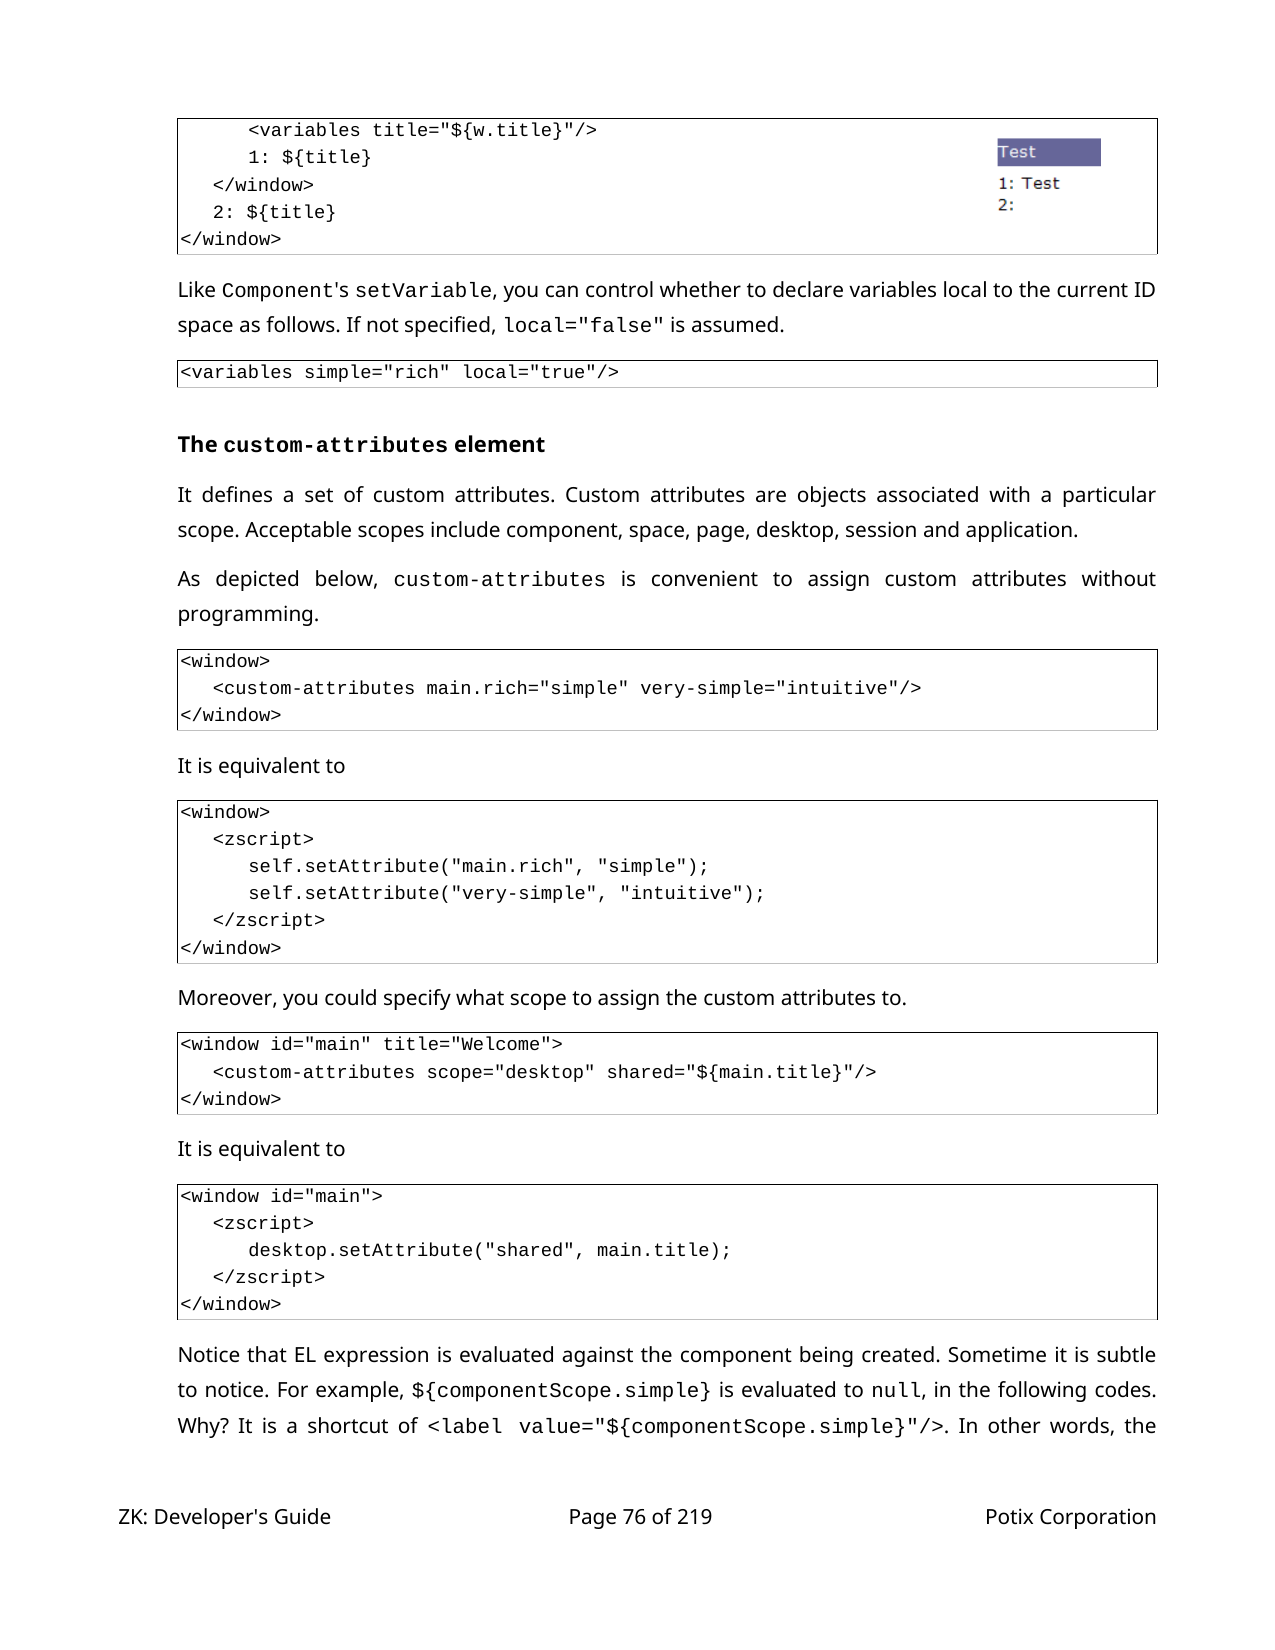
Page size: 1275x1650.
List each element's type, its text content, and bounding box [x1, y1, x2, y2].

text </zscript> [178, 908, 1157, 933]
text <zscript> [178, 827, 1157, 851]
text </window> [178, 1292, 1157, 1319]
text Notice that EL expression is evaluated against the component being created. Sometime it is subtle to notice. For example, ${componentScope.simple} is evaluated to null, in the following codes. Why? It is a shortcut of <label value="${componentScope.simple}"/>. In other words, the [177, 1340, 1157, 1439]
text [1101, 145, 1157, 169]
text </window> [178, 1087, 1157, 1114]
text It is equivalent to [177, 1134, 1157, 1163]
text <zscript> [178, 1211, 1157, 1235]
text self.setAttribute("main.rich", "simple"); [178, 854, 1157, 878]
text <custom-attributes scope="desktop" shared="${main.title}"/> [178, 1059, 1157, 1084]
text Like Component's setVariable, you can control whether to declare variables local to the current ID space as follows. If not specified, local="false" is assumed. [177, 275, 1157, 339]
text self.setAttribute("very-simple", "intuitive"); [178, 881, 1157, 905]
text <window> [178, 801, 1157, 824]
text It defines a set of custom attributes. Custom attributes are objects associated with a particular scope. Acceptable scopes include component, space, page, desktop, session and application. [177, 480, 1157, 543]
text </zscript> [178, 1265, 1157, 1289]
text It is equivalent to [177, 751, 1157, 779]
text </window> [178, 172, 994, 197]
text <window> [178, 650, 1157, 673]
text desktop.setAttribute("shared", main.title); [178, 1238, 1157, 1262]
text 1: ${title} [178, 145, 994, 169]
text [1101, 172, 1157, 197]
text </window> [178, 936, 1157, 963]
text </window> [178, 703, 1157, 730]
subtitle The custom-attributes element [177, 429, 1157, 459]
picture [994, 136, 1101, 213]
text <window id="main"> [178, 1185, 1157, 1208]
text <variables title="${w.title}"/> [178, 119, 1157, 142]
text <variables simple="rich" local="true"/> [178, 361, 1157, 387]
text Moreover, you could specify what scope to assign the custom attributes to. [177, 983, 1157, 1012]
text <window id="main" title="Welcome"> [178, 1033, 1157, 1057]
text 2: ${title} [178, 200, 1157, 224]
text As depicted below, custom-attributes is convenient to assign custom attributes without programming. [177, 564, 1157, 628]
text <custom-attributes main.rich="simple" very-simple="intuitive"/> [178, 676, 1157, 700]
text </window> [178, 227, 1157, 254]
